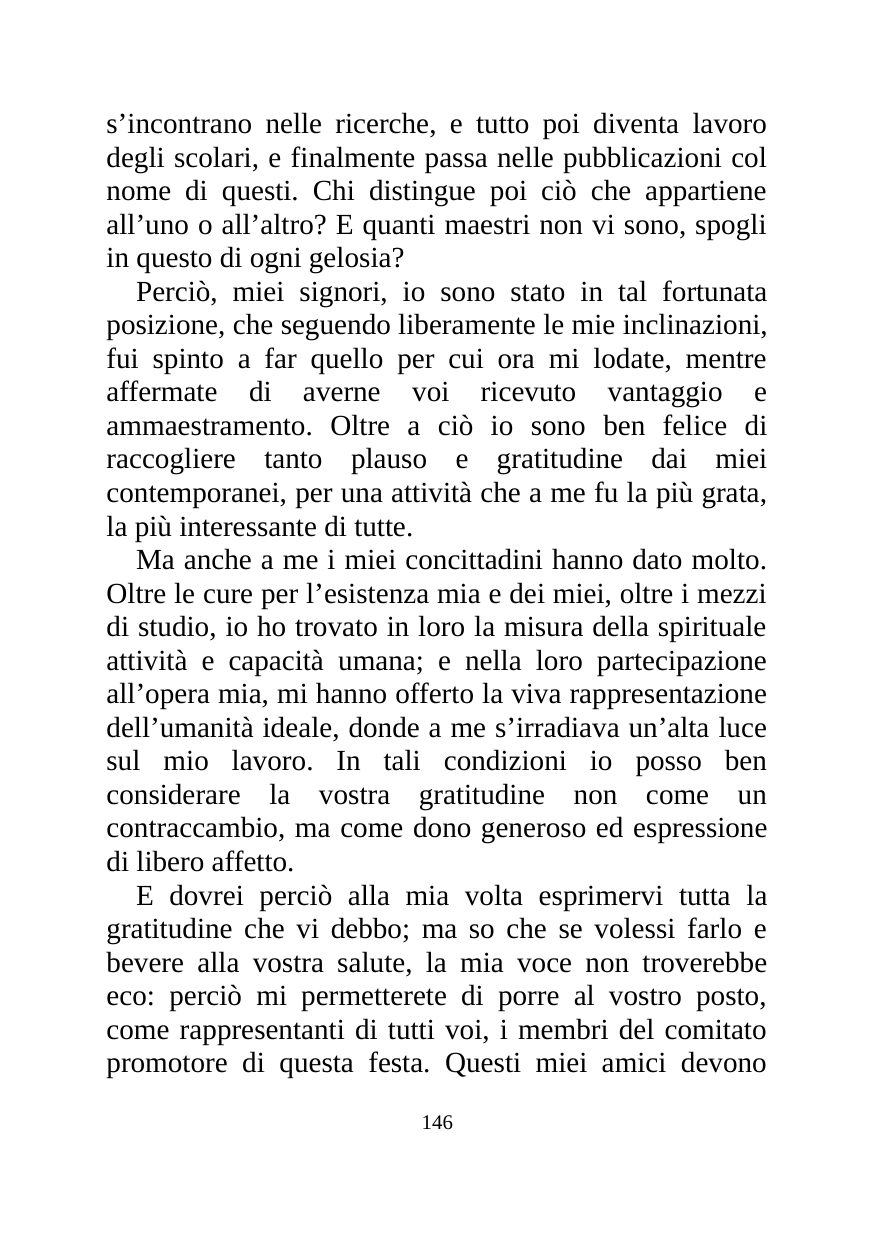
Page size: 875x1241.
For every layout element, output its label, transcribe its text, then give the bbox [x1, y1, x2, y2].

text E dovrei perciò alla mia volta esprimervi tutta la gratitudine che vi debbo; ma so che se volessi farlo e bevere alla vostra salute, la mia voce non troverebbe eco: perciò mi permetterete di porre al vostro posto, come rappresentanti di tutti voi, i membri del comitato promotore di questa festa. Questi miei amici devono [106, 878, 768, 1079]
text Ma anche a me i miei concittadini hanno dato molto. Oltre le cure per l’esistenza mia e dei miei, oltre i mezzi di studio, io ho trovato in loro la misura della spirituale attività e capacità umana; e nella loro partecipazione all’opera mia, mi hanno offerto la viva rappresentazione dell’umanità ideale, donde a me s’irradiava un’alta luce sul mio lavoro. In tali condizioni io posso ben considerare la vostra gratitudine non come un contraccambio, ma come dono generoso ed espressione di libero affetto. [106, 542, 768, 878]
text Perciò, miei signori, io sono stato in tal fortunata posizione, che seguendo liberamente le mie inclinazioni, fui spinto a far quello per cui ora mi lodate, mentre affermate di averne voi ricevuto vantaggio e ammaestramento. Oltre a ciò io sono ben felice di raccogliere tanto plauso e gratitudine dai miei contemporanei, per una attività che a me fu la più grata, la più interessante di tutte. [106, 274, 768, 542]
text s’incontrano nelle ricerche, e tutto poi diventa lavoro degli scolari, e finalmente passa nelle pubblicazioni col nome di questi. Chi distingue poi ciò che appartiene all’uno o all’altro? E quanti maestri non vi sono, spogli in questo di ogni gelosia? [106, 106, 768, 274]
